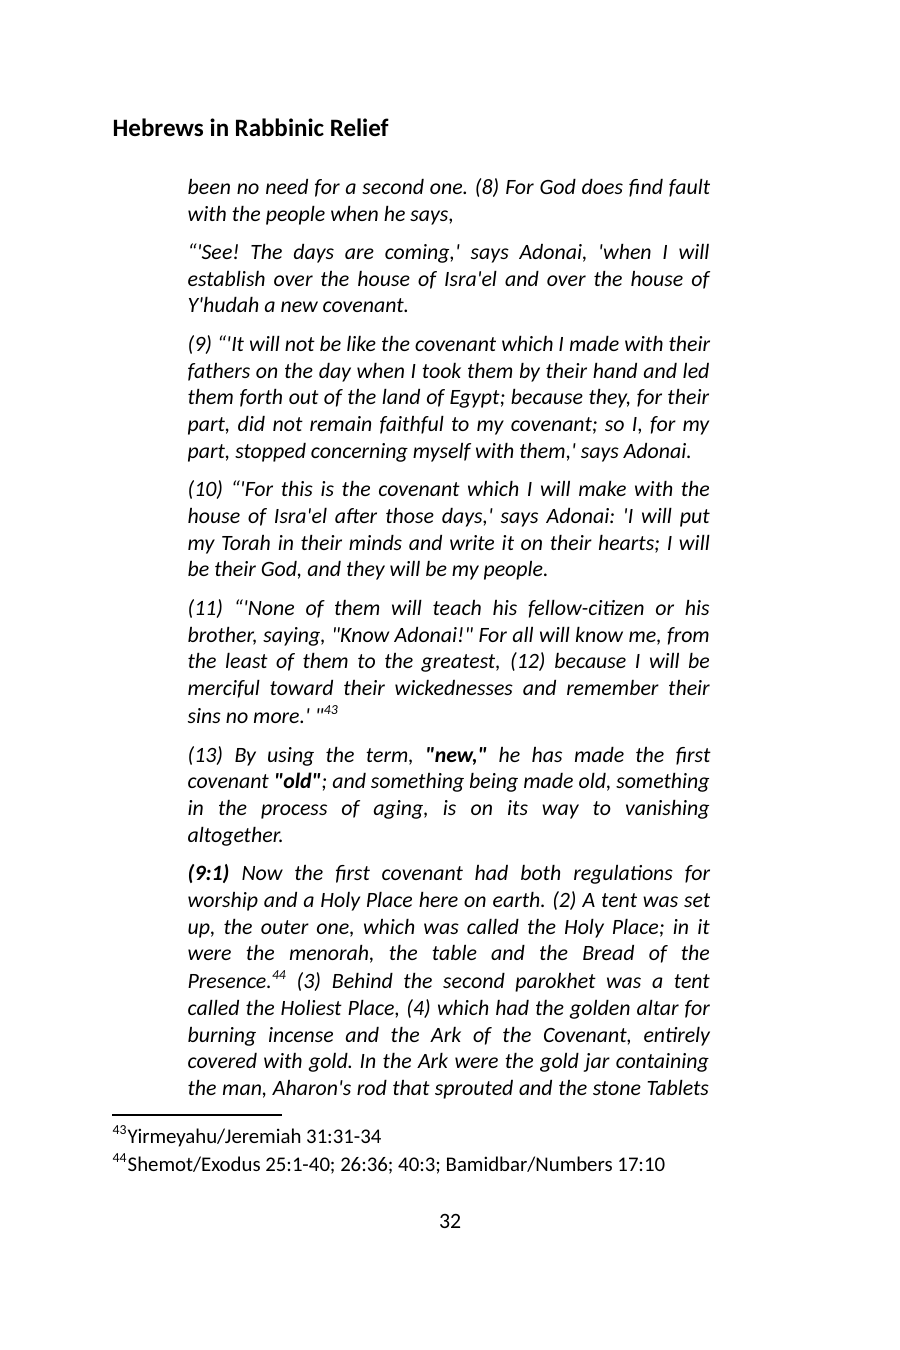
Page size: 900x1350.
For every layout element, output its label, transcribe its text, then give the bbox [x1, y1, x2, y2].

text (9) “'It will not be like the covenant which I made with their fathers on the day when I took them by their hand and led them forth out of the land of Egypt; because they, for their part, did not remain faithful to my covenant; so I, for my part, stopped concerning myself with them,' says Adonai. [187, 330, 712, 464]
text (13) By using the term, "new," he has made the first covenant "old"; and something being made old, something in the process of aging, is on its way to vanishing altogether. [187, 741, 712, 848]
text (10) “'For this is the covenant which I will make with the house of Isra'el after those days,' says Adonai: 'I will put my Torah in their minds and write it on their hearts; I will be their God, and they will be my people. [187, 476, 712, 582]
text (11) “'None of them will teach his fellow-citizen or his brother, saying, "Know Adonai!" For all will know me, from the least of them to the greatest, (12) because I will be merciful toward their wickednesses and remember their sins no more.' " [187, 594, 712, 729]
text “'See! The days are coming,' says Adonai, 'when I will establish over the house of Isra'el and over the house of Y'hudah a new covenant. [187, 238, 712, 318]
text Shemot/Exodus 25:1-40; 26:36; 40:3; Bamidbar/Numbers 17:10 [112, 1149, 787, 1177]
text (9:1) Now the first covenant had both regulations for worship and a Holy Place here on earth. (2) A tent was set up, the outer one, which was called the Holy Place; in it were the menorah, the table and the Bread of the Presence. (3) Behind the second parokhet was a tent called the Holiest Place, (4) which had the golden altar for burning incense and the Ark of the Covenant, entirely covered with gold. In the Ark were the gold jar containing the man, Aharon's rod that sprouted and the stone Tablets [187, 859, 712, 1101]
text Yirmeyahu/Jeremiah 31:31-34 [112, 1121, 787, 1149]
text been no need for a second one. (8) For God does find fault with the people when he says, [187, 173, 712, 226]
